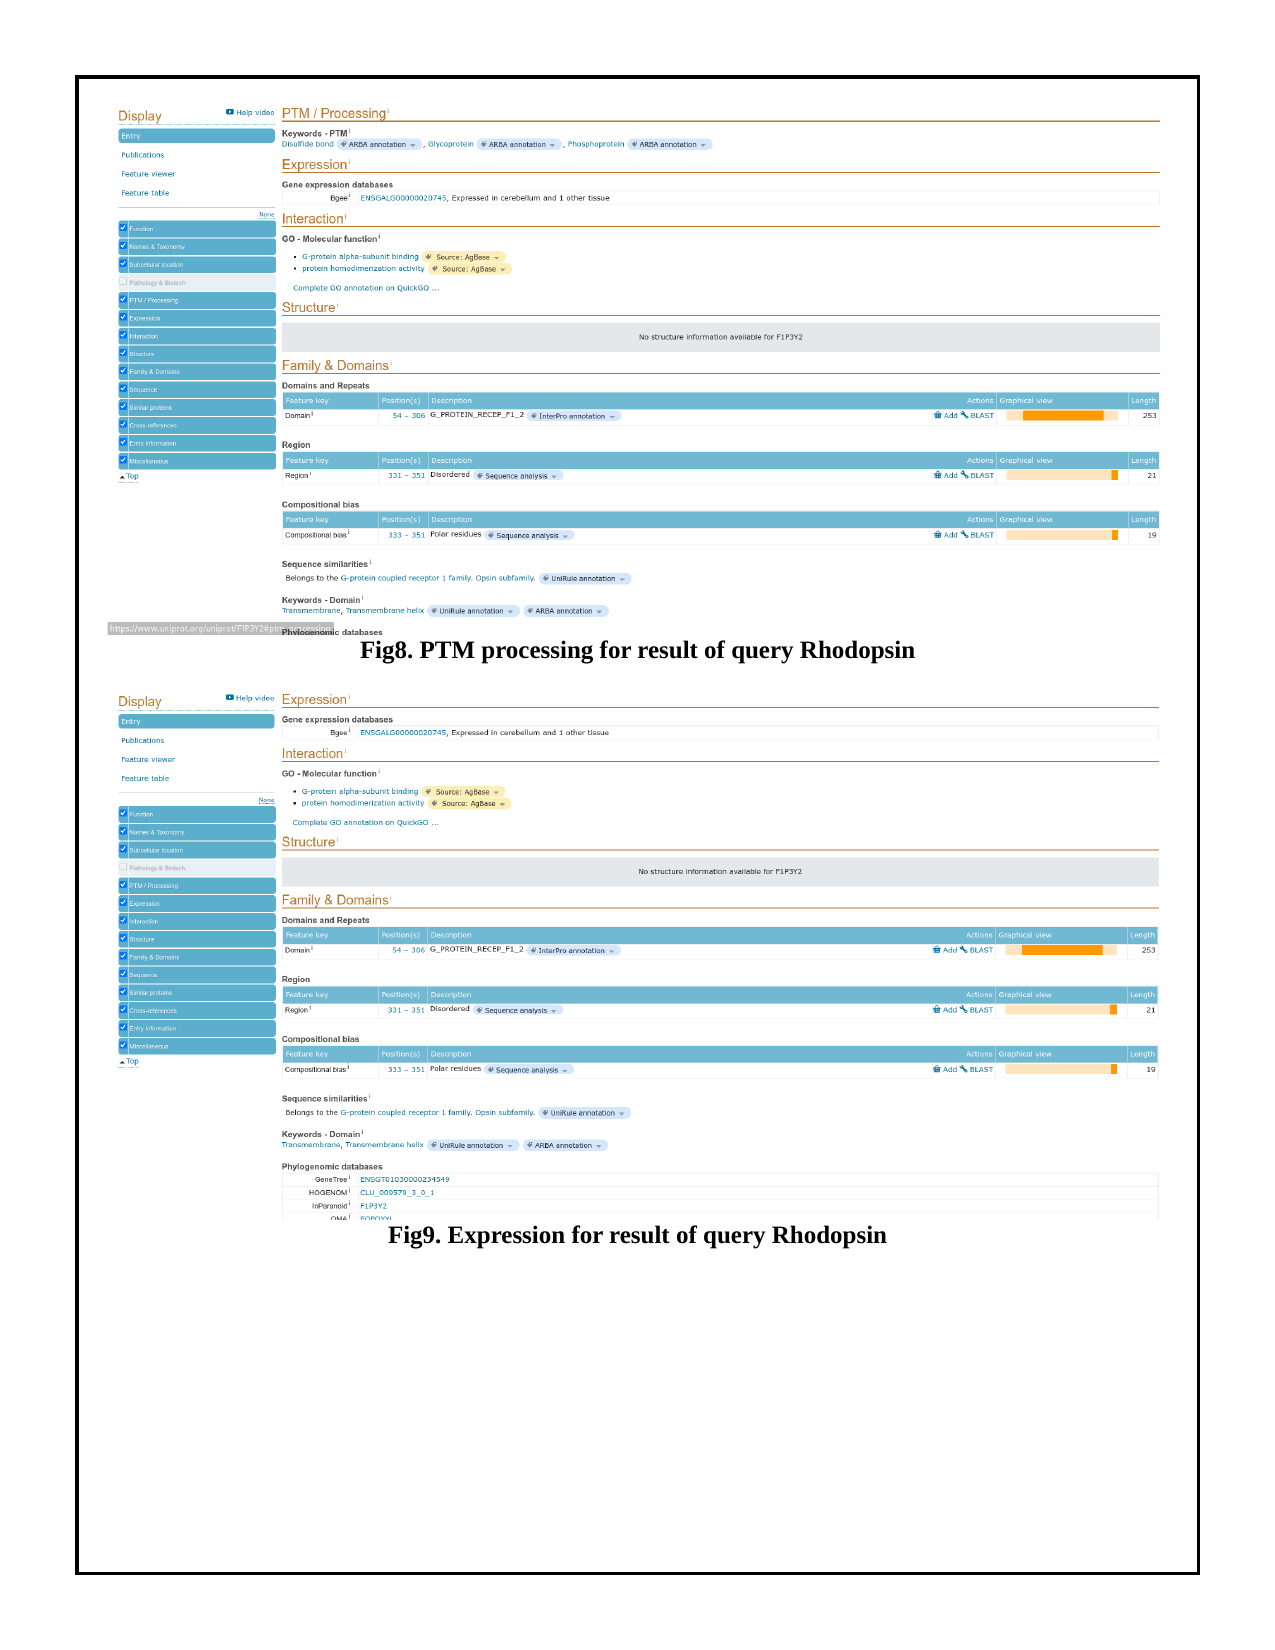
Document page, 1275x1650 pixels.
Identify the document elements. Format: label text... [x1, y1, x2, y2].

picture [107, 107, 1168, 635]
picture [107, 692, 1168, 1220]
text Fig8. PTM processing for result of query Rhodopsin [108, 635, 1167, 664]
text Fig9. Expression for result of query Rhodopsin [108, 1220, 1167, 1249]
